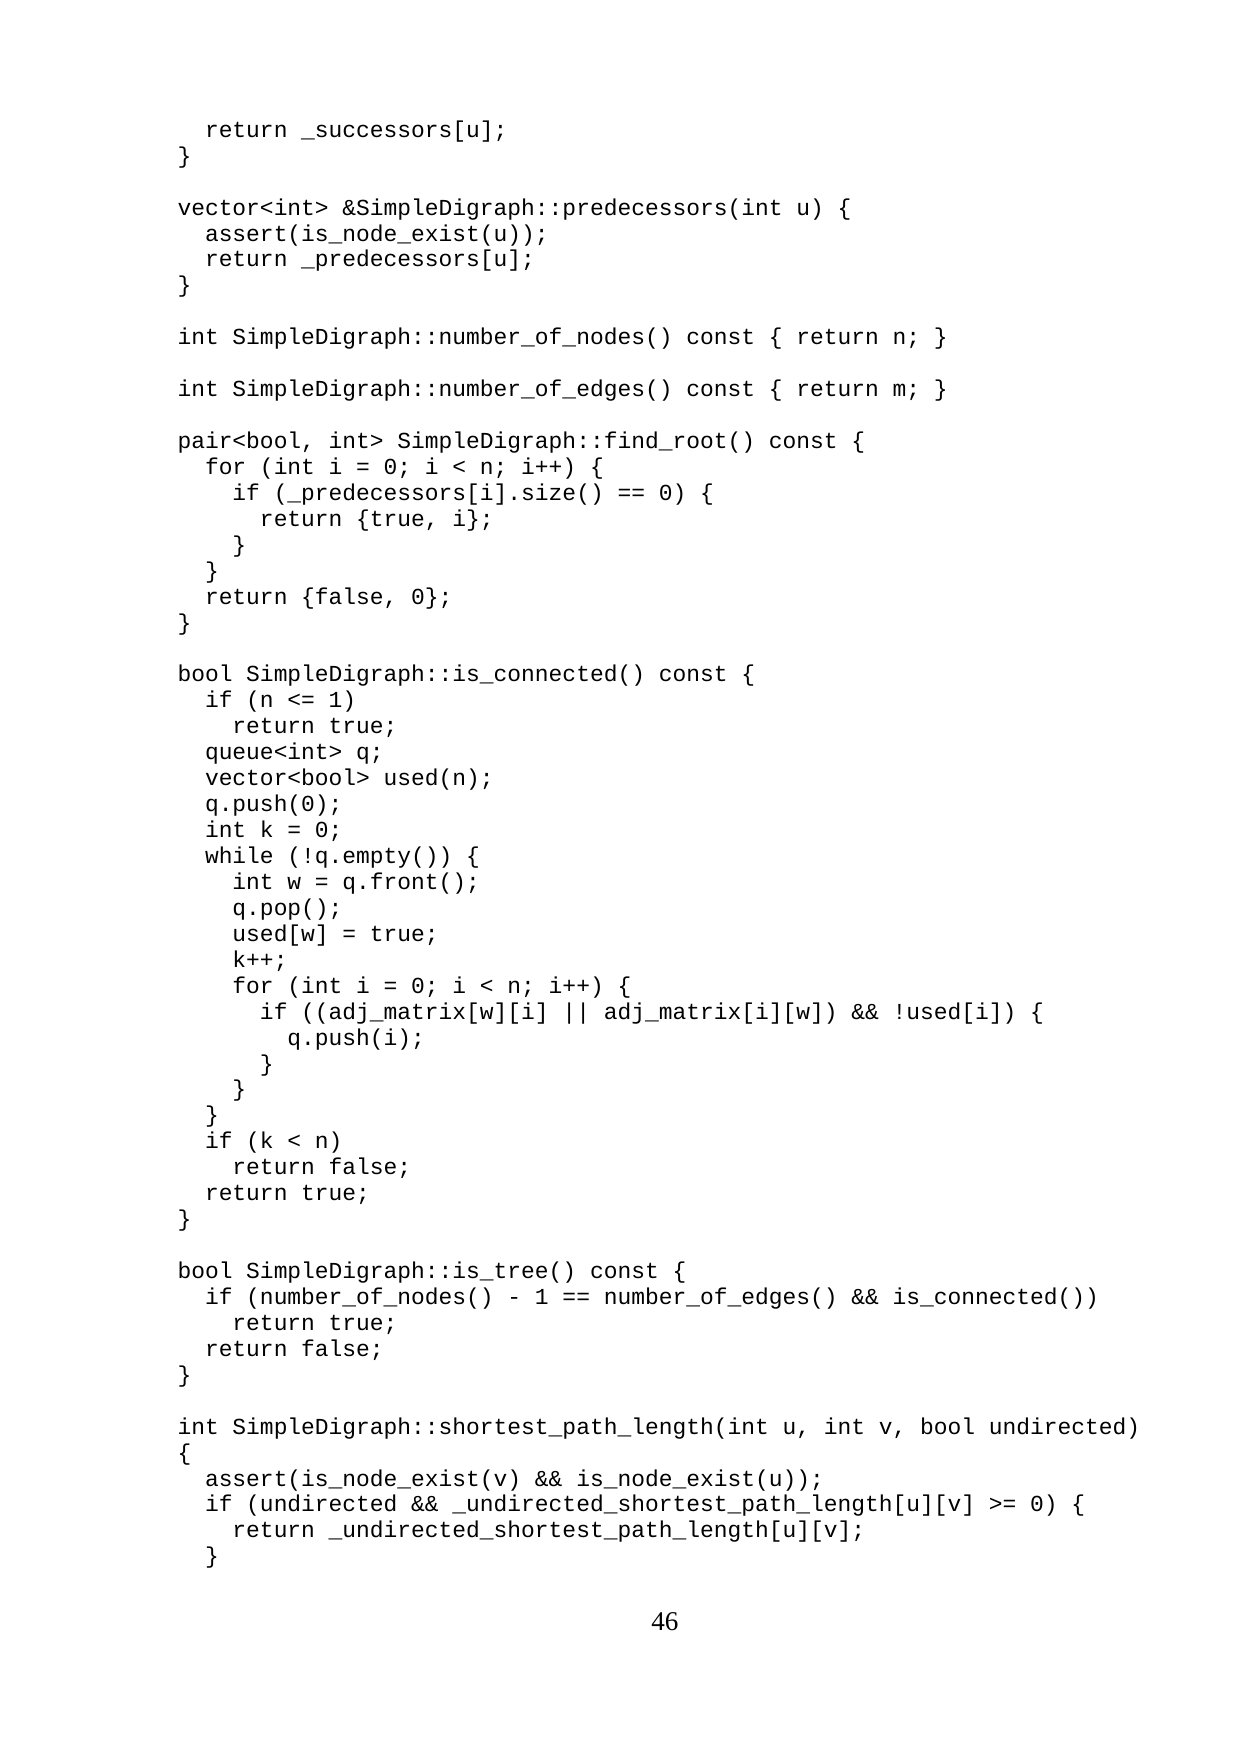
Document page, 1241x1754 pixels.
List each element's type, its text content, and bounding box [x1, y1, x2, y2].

text for (int i = 0; i < n; i++) { [177, 455, 1152, 481]
text } [177, 611, 1152, 637]
text } [177, 1545, 1152, 1571]
text int k = 0; [177, 818, 1152, 844]
text vector<bool> used(n); [177, 767, 1152, 792]
text return _predecessors[u]; [177, 248, 1152, 274]
text used[w] = true; [177, 922, 1152, 948]
text bool SimpleDigraph::is_tree() const { [177, 1259, 1152, 1285]
text int SimpleDigraph::shortest_path_length(int u, int v, bool undirected) { [177, 1415, 1152, 1467]
text if (_predecessors[i].size() == 0) { [177, 481, 1152, 507]
text q.push(0); [177, 792, 1152, 818]
text return false; [177, 1337, 1152, 1363]
text return {false, 0}; [177, 585, 1152, 611]
text bool SimpleDigraph::is_connected() const { [177, 663, 1152, 689]
text } [177, 1207, 1152, 1233]
text q.pop(); [177, 896, 1152, 922]
text int SimpleDigraph::number_of_edges() const { return m; } [177, 377, 1152, 403]
text int w = q.front(); [177, 870, 1152, 896]
text for (int i = 0; i < n; i++) { [177, 974, 1152, 1000]
text return true; [177, 1182, 1152, 1207]
text } [177, 274, 1152, 300]
text return {true, i}; [177, 507, 1152, 533]
text return true; [177, 1311, 1152, 1337]
text vector<int> &SimpleDigraph::predecessors(int u) { [177, 196, 1152, 222]
text pair<bool, int> SimpleDigraph::find_root() const { [177, 429, 1152, 455]
text } [177, 144, 1152, 170]
text assert(is_node_exist(v) && is_node_exist(u)); [177, 1467, 1152, 1493]
text if (n <= 1) [177, 689, 1152, 715]
text if (undirected && _undirected_shortest_path_length[u][v] >= 0) { [177, 1493, 1152, 1519]
text } [177, 1052, 1152, 1078]
text if (number_of_nodes() - 1 == number_of_edges() && is_connected()) [177, 1285, 1152, 1311]
text } [177, 533, 1152, 559]
text } [177, 559, 1152, 585]
text return _successors[u]; [177, 118, 1152, 144]
text queue<int> q; [177, 741, 1152, 767]
text q.push(i); [177, 1026, 1152, 1052]
text } [177, 1104, 1152, 1130]
text if (k < n) [177, 1130, 1152, 1156]
text k++; [177, 948, 1152, 974]
text return _undirected_shortest_path_length[u][v]; [177, 1519, 1152, 1545]
text int SimpleDigraph::number_of_nodes() const { return n; } [177, 326, 1152, 352]
text while (!q.empty()) { [177, 844, 1152, 870]
text return true; [177, 715, 1152, 741]
text if ((adj_matrix[w][i] || adj_matrix[i][w]) && !used[i]) { [177, 1000, 1152, 1026]
text assert(is_node_exist(u)); [177, 222, 1152, 248]
text } [177, 1363, 1152, 1389]
text } [177, 1078, 1152, 1104]
text return false; [177, 1156, 1152, 1182]
